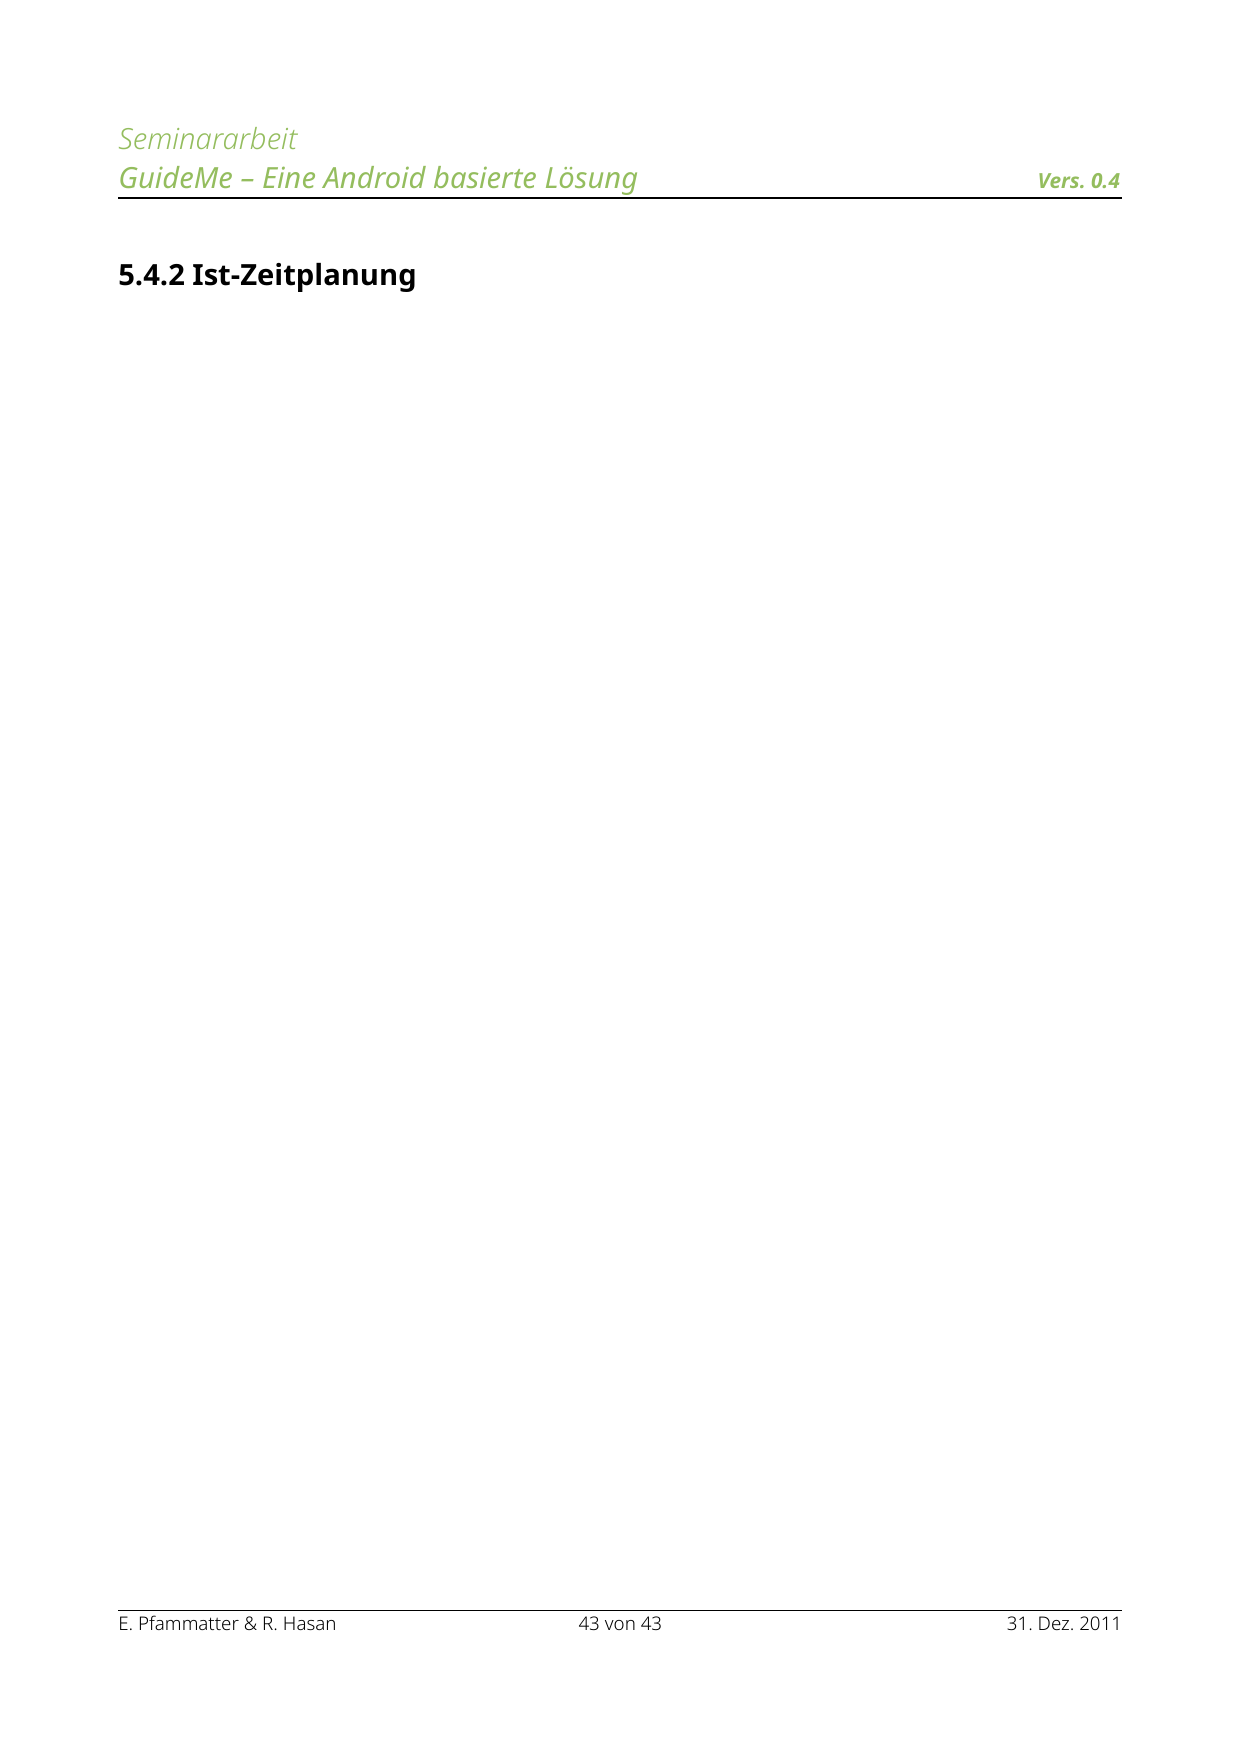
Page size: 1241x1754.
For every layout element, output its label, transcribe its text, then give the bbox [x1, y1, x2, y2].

subtitle 5.4.2 Ist-Zeitplanung [118, 254, 1122, 294]
